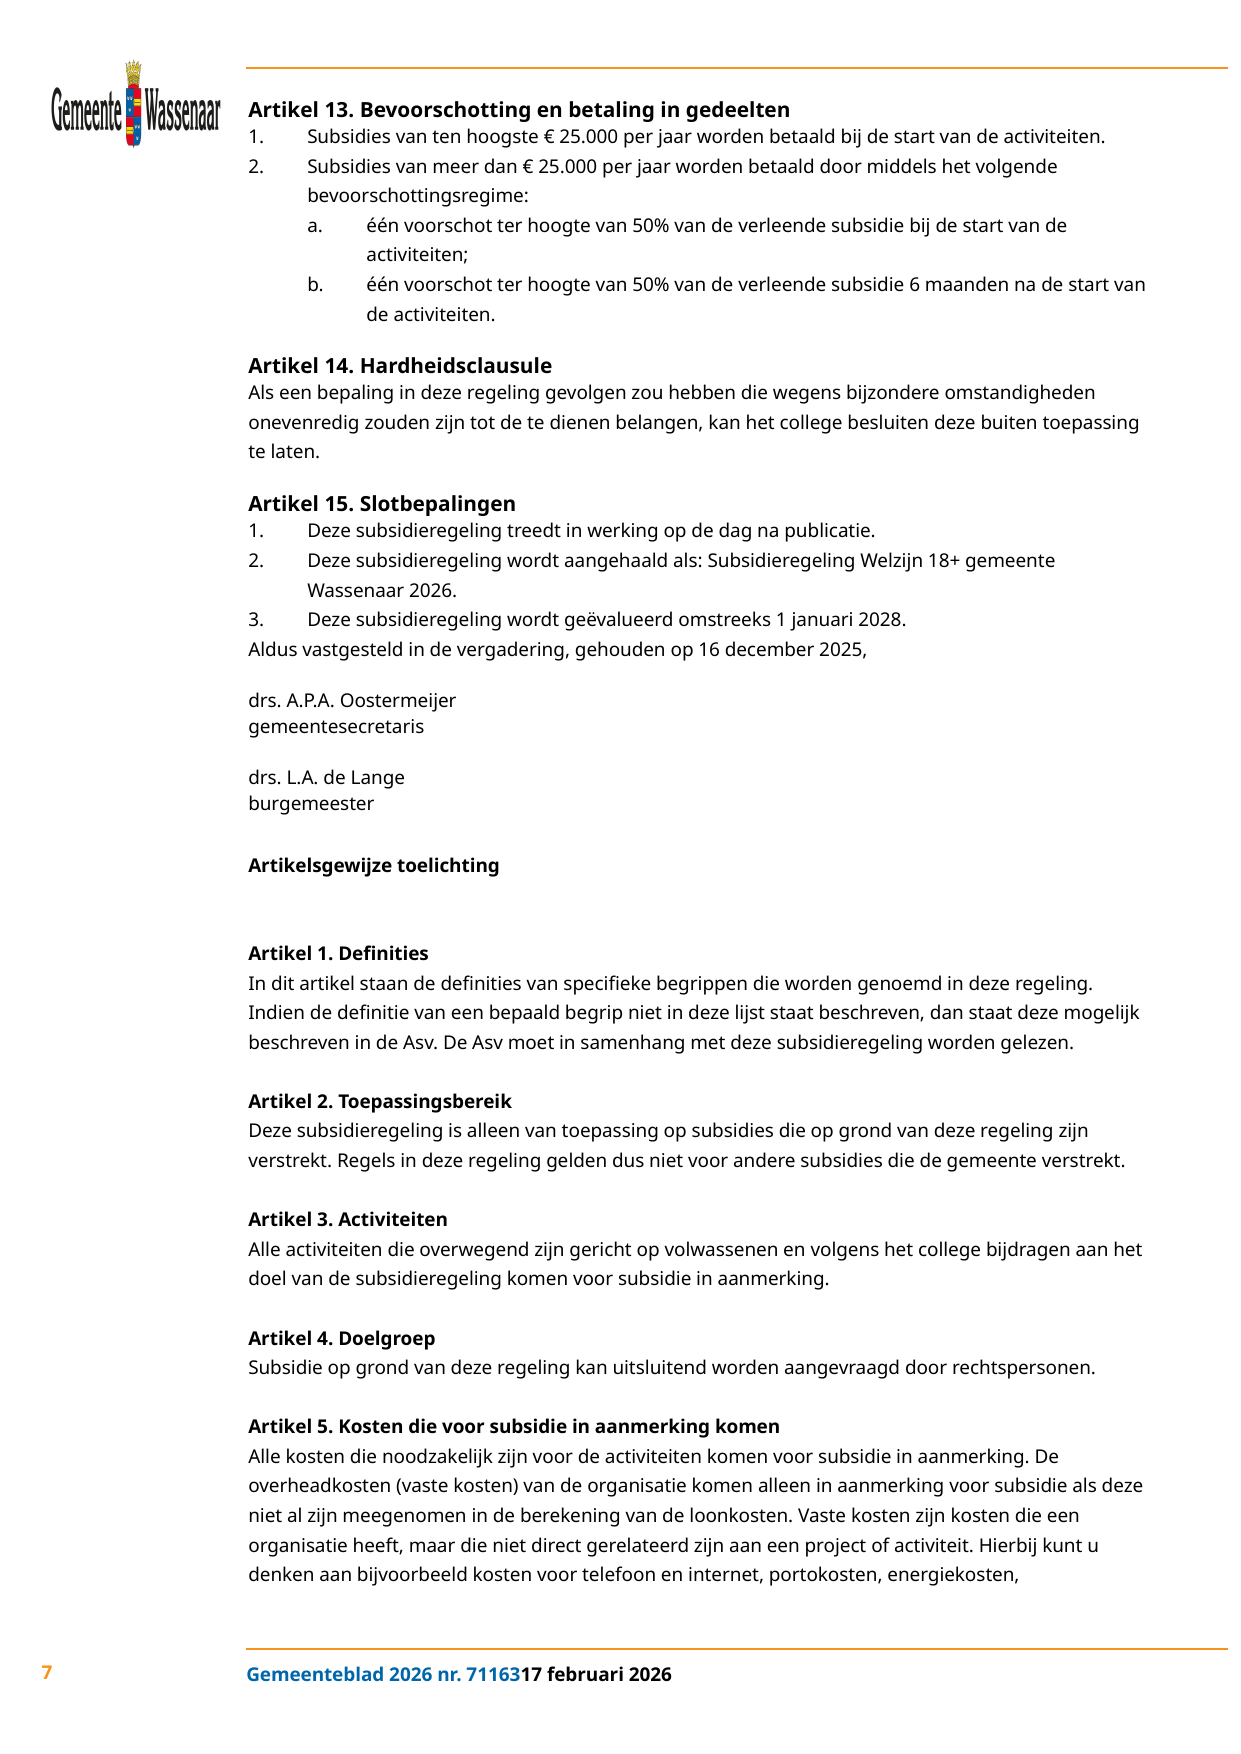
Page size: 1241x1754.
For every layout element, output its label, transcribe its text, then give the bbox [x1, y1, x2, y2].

text Alle kosten die noodzakelijk zijn voor de activiteiten komen voor subsidie in aanmerking. De overheadkosten (vaste kosten) van de organisatie komen alleen in aanmerking voor subsidie als deze niet al zijn meegenomen in de berekening van de loonkosten. Vaste kosten zijn kosten die een organisatie heeft, maar die niet direct gerelateerd zijn aan een project of activiteit. Hierbij kunt u denken aan bijvoorbeeld kosten voor telefoon en internet, portokosten, energiekosten, [248, 1443, 1152, 1587]
list één voorschot ter hoogte van 50% van de verleende subsidie 6 maanden na de start van de activiteiten. [307, 271, 1152, 326]
text Alle activiteiten die overwegend zijn gericht op volwassenen en volgens het college bijdragen aan het doel van de subsidieregeling komen voor subsidie in aanmerking. [248, 1236, 1152, 1291]
list Subsidies van ten hoogste € 25.000 per jaar worden betaald bij de start van de activiteiten. [248, 123, 1152, 149]
text Artikel 3. Activiteiten [248, 1206, 1152, 1232]
picture [41, 47, 231, 172]
list één voorschot ter hoogte van 50% van de verleende subsidie bij de start van de activiteiten; [307, 212, 1152, 267]
text Deze subsidieregeling is alleen van toepassing op subsidies die op grond van deze regeling zijn verstrekt. Regels in deze regeling gelden dus niet voor andere subsidies die de gemeente verstrekt. [248, 1118, 1152, 1173]
text Artikel 1. Definities [248, 940, 1152, 966]
list Deze subsidieregeling wordt aangehaald als: Subsidieregeling Welzijn 18+ gemeente Wassenaar 2026. [248, 547, 1152, 602]
text Aldus vastgesteld in de vergadering, gehouden op 16 december 2025, [248, 636, 1152, 662]
list Subsidies van meer dan € 25.000 per jaar worden betaald door middels het volgende bevoorschottingsregime: [248, 153, 1152, 208]
text gemeentesecretaris [248, 713, 1152, 739]
text Artikelsgewijze toelichting [248, 842, 1152, 881]
text Subsidie op grond van deze regeling kan uitsluitend worden aangevraagd door rechtspersonen. [248, 1354, 1152, 1380]
text Als een bepaling in deze regeling gevolgen zou hebben die wegens bijzondere omstandigheden onevenredig zouden zijn tot de te dienen belangen, kan het college besluiten deze buiten toepassing te laten. [248, 379, 1152, 464]
text Artikel 5. Kosten die voor subsidie in aanmerking komen [248, 1413, 1152, 1439]
text Artikel 2. Toepassingsbereik [248, 1088, 1152, 1114]
list Deze subsidieregeling wordt geëvalueerd omstreeks 1 januari 2028. [248, 606, 1152, 632]
text Artikel 15. Slotbepalingen [248, 489, 1152, 518]
list Deze subsidieregeling treedt in werking op de dag na publicatie. [248, 518, 1152, 543]
text drs. A.P.A. Oostermeijer [248, 687, 1152, 713]
text Artikel 13. Bevoorschotting en betaling in gedeelten [248, 95, 1152, 123]
text Artikel 4. Doelgroep [248, 1325, 1152, 1351]
text drs. L.A. de Lange [248, 764, 1152, 790]
text Artikel 14. Hardheidsclausule [248, 351, 1152, 379]
text burgemeester [248, 790, 1152, 816]
text In dit artikel staan de definities van specifieke begrippen die worden genoemd in deze regeling. Indien de definitie van een bepaald begrip niet in deze lijst staat beschreven, dan staat deze mogelijk beschreven in de Asv. De Asv moet in samenhang met deze subsidieregeling worden gelezen. [248, 970, 1152, 1055]
